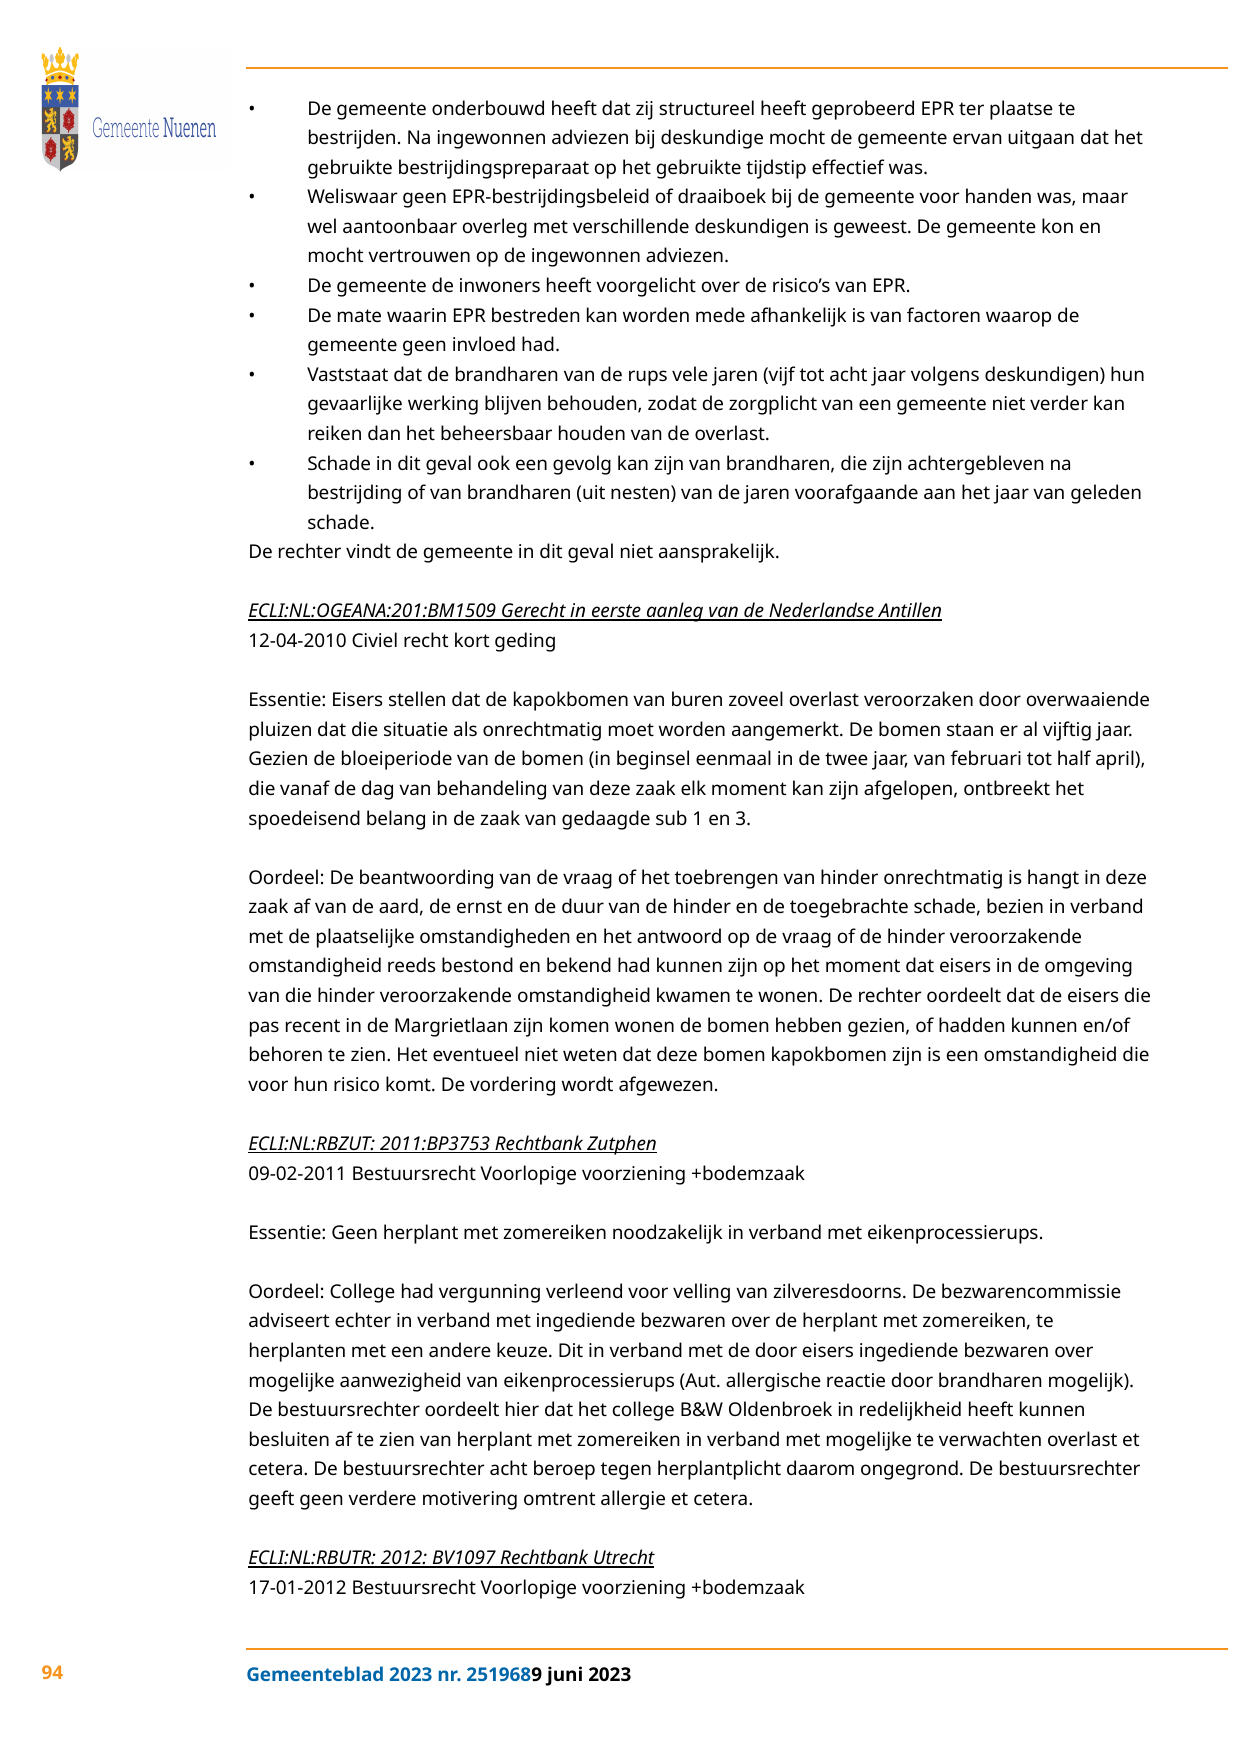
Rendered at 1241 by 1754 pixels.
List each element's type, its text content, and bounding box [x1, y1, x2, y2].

picture [41, 47, 231, 172]
list Vaststaat dat de brandharen van de rups vele jaren (vijf tot acht jaar volgens deskundigen) hun gevaarlijke werking blijven behouden, zodat de zorgplicht van een gemeente niet verder kan reiken dan het beheersbaar houden van de overlast. [248, 361, 1152, 446]
list De mate waarin EPR bestreden kan worden mede afhankelijk is van factoren waarop de gemeente geen invloed had. [248, 302, 1152, 357]
list De gemeente onderbouwd heeft dat zij structureel heeft geprobeerd EPR ter plaatse te bestrijden. Na ingewonnen adviezen bij deskundige mocht de gemeente ervan uitgaan dat het gebruikte bestrijdingspreparaat op het gebruikte tijdstip effectief was. [248, 95, 1152, 180]
text 12-04-2010 Civiel recht kort geding [248, 627, 1152, 653]
text Essentie: Geen herplant met zomereiken noodzakelijk in verband met eikenprocessierups. [248, 1219, 1152, 1245]
list De gemeente de inwoners heeft voorgelicht over de risico’s van EPR. [248, 272, 1152, 298]
text 17-01-2012 Bestuursrecht Voorlopige voorziening +bodemzaak [248, 1574, 1152, 1600]
list Weliswaar geen EPR-bestrijdingsbeleid of draaiboek bij de gemeente voor handen was, maar wel aantoonbaar overleg met verschillende deskundigen is geweest. De gemeente kon en mocht vertrouwen op de ingewonnen adviezen. [248, 183, 1152, 268]
text Essentie: Eisers stellen dat de kapokbomen van buren zoveel overlast veroorzaken door overwaaiende pluizen dat die situatie als onrechtmatig moet worden aangemerkt. De bomen staan er al vijftig jaar. Gezien de bloeiperiode van de bomen (in beginsel eenmaal in de twee jaar, van februari tot half april), die vanaf de dag van behandeling van deze zaak elk moment kan zijn afgelopen, ontbreekt het spoedeisend belang in de zaak van gedaagde sub 1 en 3. [248, 686, 1152, 831]
text Oordeel: De beantwoording van de vraag of het toebrengen van hinder onrechtmatig is hangt in deze zaak af van de aard, de ernst en de duur van de hinder en de toegebrachte schade, bezien in verband met de plaatselijke omstandigheden en het antwoord op de vraag of de hinder veroorzakende omstandigheid reeds bestond en bekend had kunnen zijn op het moment dat eisers in de omgeving van die hinder veroorzakende omstandigheid kwamen te wonen. De rechter oordeelt dat de eisers die pas recent in de Margrietlaan zijn komen wonen de bomen hebben gezien, of hadden kunnen en/of behoren te zien. Het eventueel niet weten dat deze bomen kapokbomen zijn is een omstandigheid die voor hun risico komt. De vordering wordt afgewezen. [248, 864, 1152, 1097]
text ECLI:NL:RBUTR: 2012: BV1097 Rechtbank Utrecht [248, 1544, 1152, 1570]
text ECLI:NL:OGEANA:201:BM1509 Gerecht in eerste aanleg van de Nederlandse Antillen [248, 598, 1152, 623]
text 09-02-2011 Bestuursrecht Voorlopige voorziening +bodemzaak [248, 1160, 1152, 1186]
text Oordeel: College had vergunning verleend voor velling van zilveresdoorns. De bezwarencommissie adviseert echter in verband met ingediende bezwaren over de herplant met zomereiken, te herplanten met een andere keuze. Dit in verband met de door eisers ingediende bezwaren over mogelijke aanwezigheid van eikenprocessierups (Aut. allergische reactie door brandharen mogelijk). De bestuursrechter oordeelt hier dat het college B&W Oldenbroek in redelijkheid heeft kunnen besluiten af te zien van herplant met zomereiken in verband met mogelijke te verwachten overlast et cetera. De bestuursrechter acht beroep tegen herplantplicht daarom ongegrond. De bestuursrechter geeft geen verdere motivering omtrent allergie et cetera. [248, 1278, 1152, 1511]
list Schade in dit geval ook een gevolg kan zijn van brandharen, die zijn achtergebleven na bestrijding of van brandharen (uit nesten) van de jaren voorafgaande aan het jaar van geleden schade. [248, 450, 1152, 535]
text ECLI:NL:RBZUT: 2011:BP3753 Rechtbank Zutphen [248, 1130, 1152, 1156]
text De rechter vindt de gemeente in dit geval niet aansprakelijk. [248, 538, 1152, 564]
